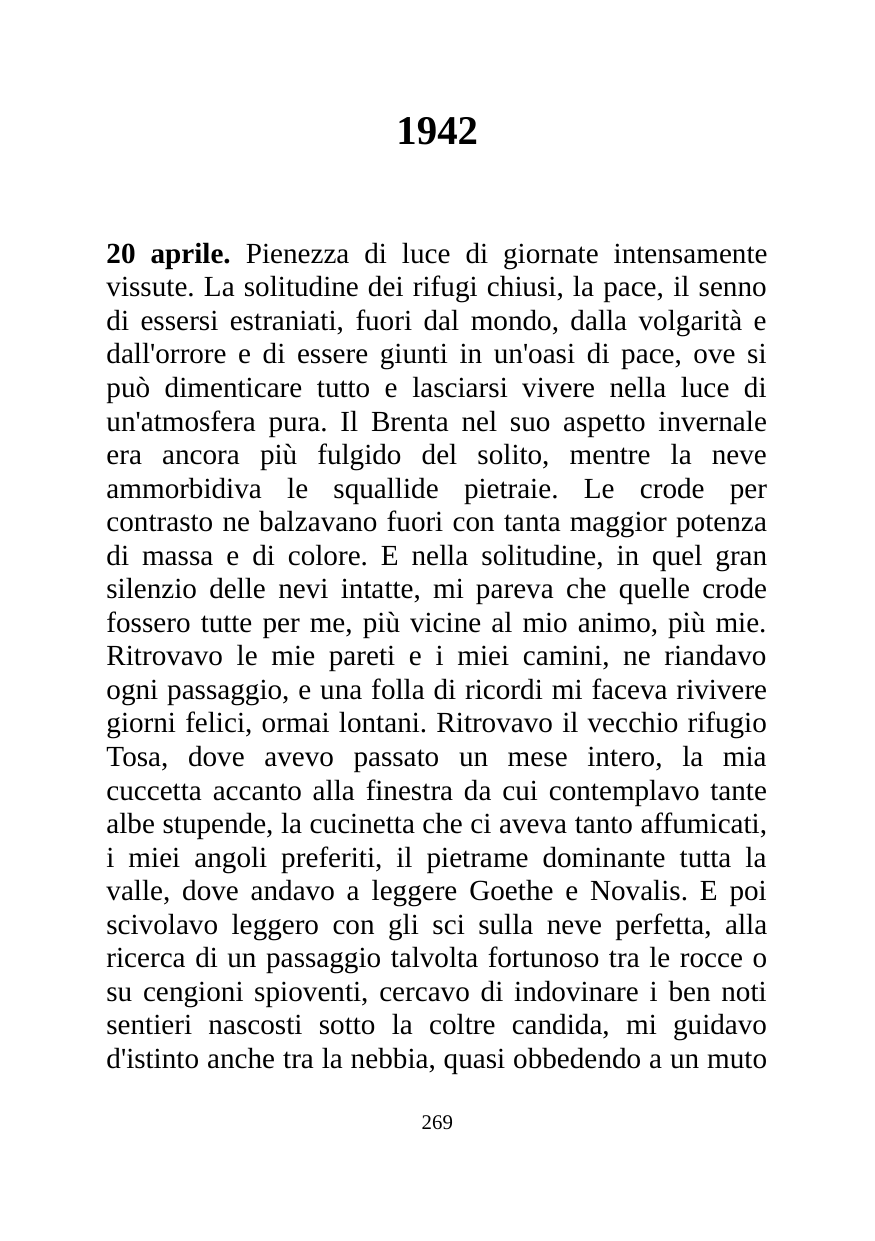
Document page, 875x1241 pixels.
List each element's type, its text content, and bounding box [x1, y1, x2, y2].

text 20 aprile. Pienezza di luce di giornate intensamente vissute. La solitudine dei rifugi chiusi, la pace, il senno di essersi estraniati, fuori dal mondo, dalla volgarità e dall'orrore e di essere giunti in un'oasi di pace, ove si può dimenticare tutto e lasciarsi vivere nella luce di un'atmosfera pura. Il Brenta nel suo aspetto invernale era ancora più fulgido del solito, mentre la neve ammorbidiva le squallide pietraie. Le crode per contrasto ne balzavano fuori con tanta maggior potenza di massa e di colore. E nella solitudine, in quel gran silenzio delle nevi intatte, mi pareva che quelle crode fossero tutte per me, più vicine al mio animo, più mie. Ritrovavo le mie pareti e i miei camini, ne riandavo ogni passaggio, e una folla di ricordi mi faceva rivivere giorni felici, ormai lontani. Ritrovavo il vecchio rifugio Tosa, dove avevo passato un mese intero, la mia cuccetta accanto alla finestra da cui contemplavo tante albe stupende, la cucinetta che ci aveva tanto affumicati, i miei angoli preferiti, il pietrame dominante tutta la valle, dove andavo a leggere Goethe e Novalis. E poi scivolavo leggero con gli sci sulla neve perfetta, alla ricerca di un passaggio talvolta fortunoso tra le rocce o su cengioni spioventi, cercavo di indovinare i ben noti sentieri nascosti sotto la coltre candida, mi guidavo d'istinto anche tra la nebbia, quasi obbedendo a un muto [106, 236, 768, 1074]
subtitle 1942 [106, 106, 768, 153]
